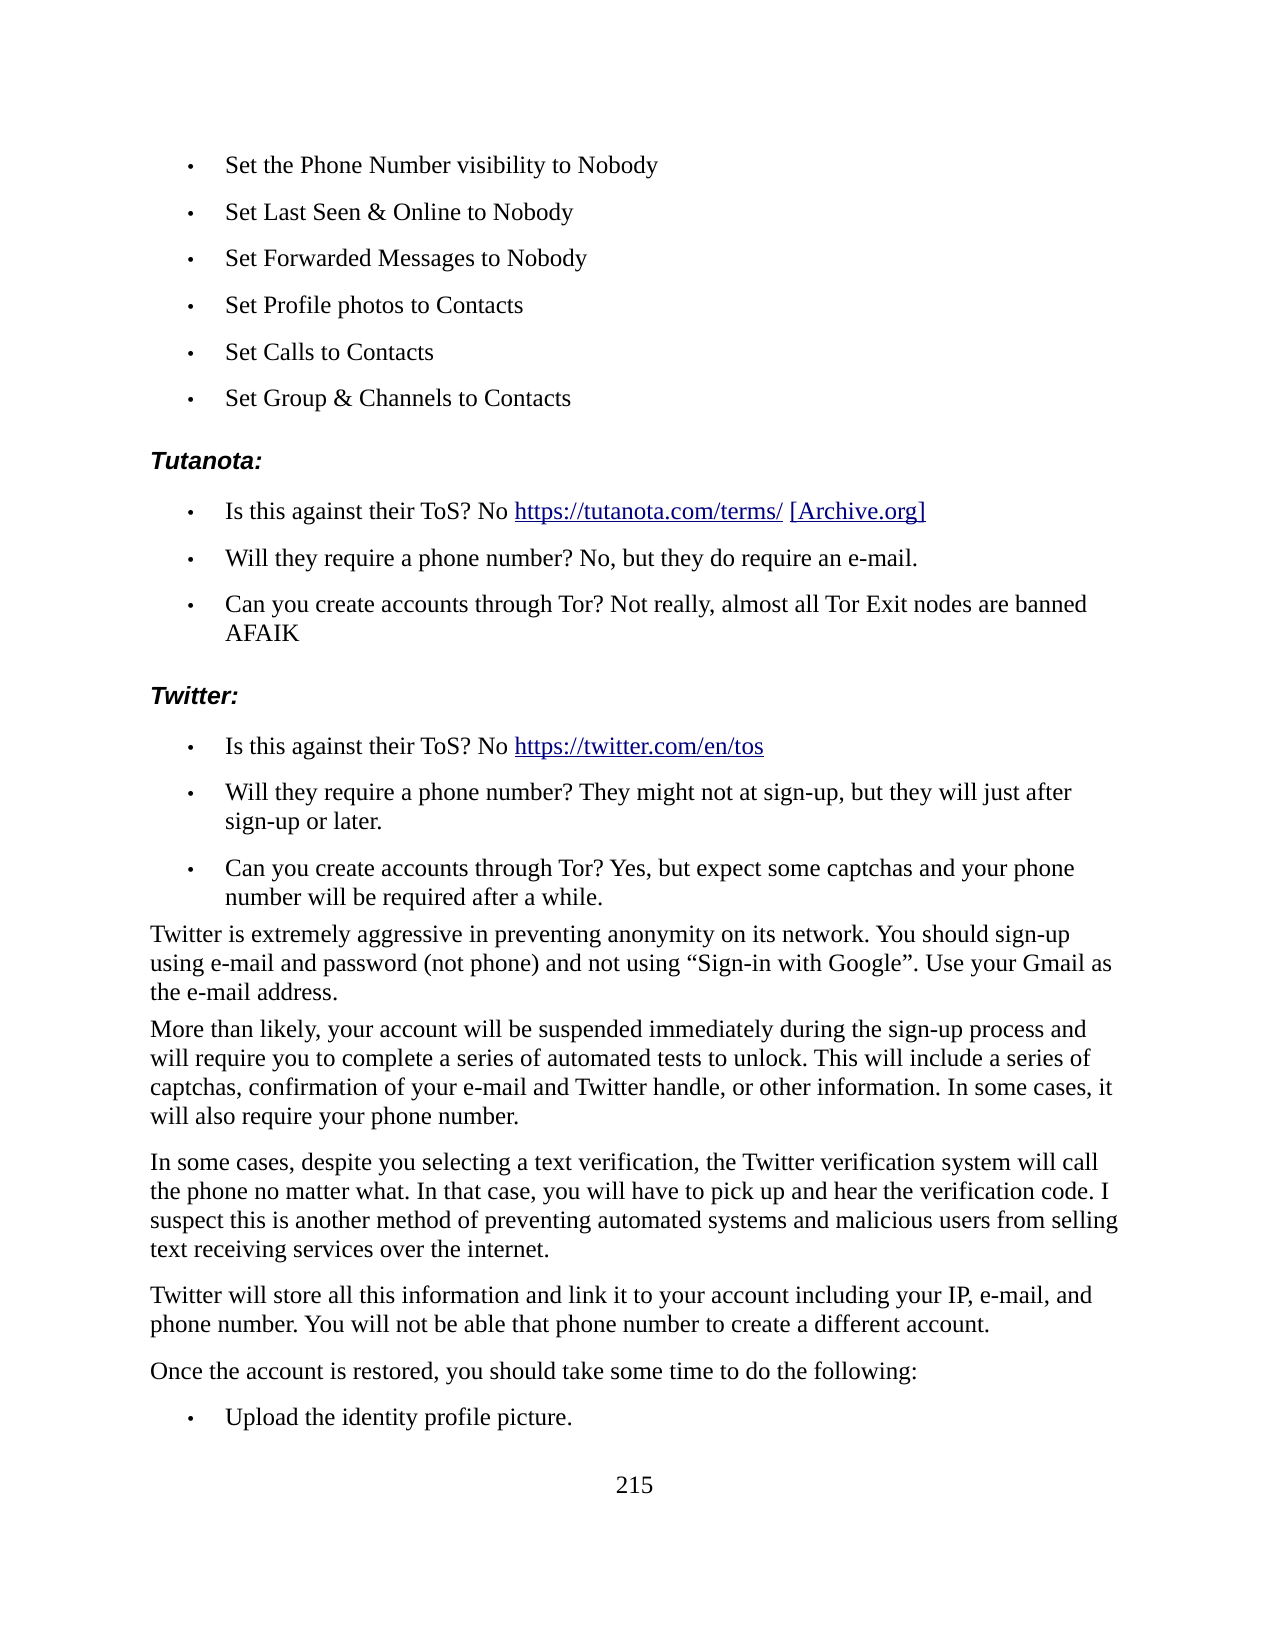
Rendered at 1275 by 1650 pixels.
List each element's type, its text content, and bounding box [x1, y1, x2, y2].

text More than likely, your account will be suspended immediately during the sign-up process and will require you to complete a series of automated tests to unlock. This will include a series of captchas, confirmation of your e-mail and Twitter handle, or other information. In some cases, it will also require your phone number. [150, 1014, 1125, 1129]
subtitle Twitter: [150, 681, 1125, 709]
list Upload the identity profile picture. [187, 1402, 1125, 1431]
list Set Forwarded Messages to Nobody [187, 243, 1125, 272]
list Is this against their ToS? No https://tutanota.com/terms/ [Archive.org] [187, 496, 1125, 525]
list Can you create accounts through Tor? Not really, almost all Tor Exit nodes are banned AFAIK [187, 589, 1125, 647]
list Will they require a phone number? They might not at sign-up, but they will just after sign-up or later. [187, 777, 1125, 835]
list Set Calls to Contacts [187, 337, 1125, 365]
list Is this against their ToS? No https://twitter.com/en/tos [187, 731, 1125, 759]
subtitle Tutanota: [150, 446, 1125, 474]
text Twitter is extremely aggressive in preventing anonymity on its network. You should sign-up using e-mail and password (not phone) and not using “Sign-in with Google”. Use your Gmail as the e-mail address. [150, 919, 1125, 1006]
text In some cases, despite you selecting a text verification, the Twitter verification system will call the phone no matter what. In that case, you will have to pick up and hear the verification code. I suspect this is another method of preventing automated systems and malicious users from selling text receiving services over the internet. [150, 1147, 1125, 1262]
list Set Group & Channels to Contacts [187, 383, 1125, 412]
list Set Profile photos to Contacts [187, 290, 1125, 319]
list Can you create accounts through Tor? Yes, but expect some captchas and your phone number will be required after a while. [187, 853, 1125, 910]
text Once the account is restored, you should take some time to do the following: [150, 1356, 1125, 1384]
list Set Last Seen & Online to Nobody [187, 197, 1125, 225]
list Set the Phone Number visibility to Nobody [187, 150, 1125, 179]
text Twitter will store all this information and link it to your account including your IP, e-mail, and phone number. You will not be able that phone number to create a different account. [150, 1280, 1125, 1338]
list Will they require a phone number? No, but they do require an e-mail. [187, 543, 1125, 571]
